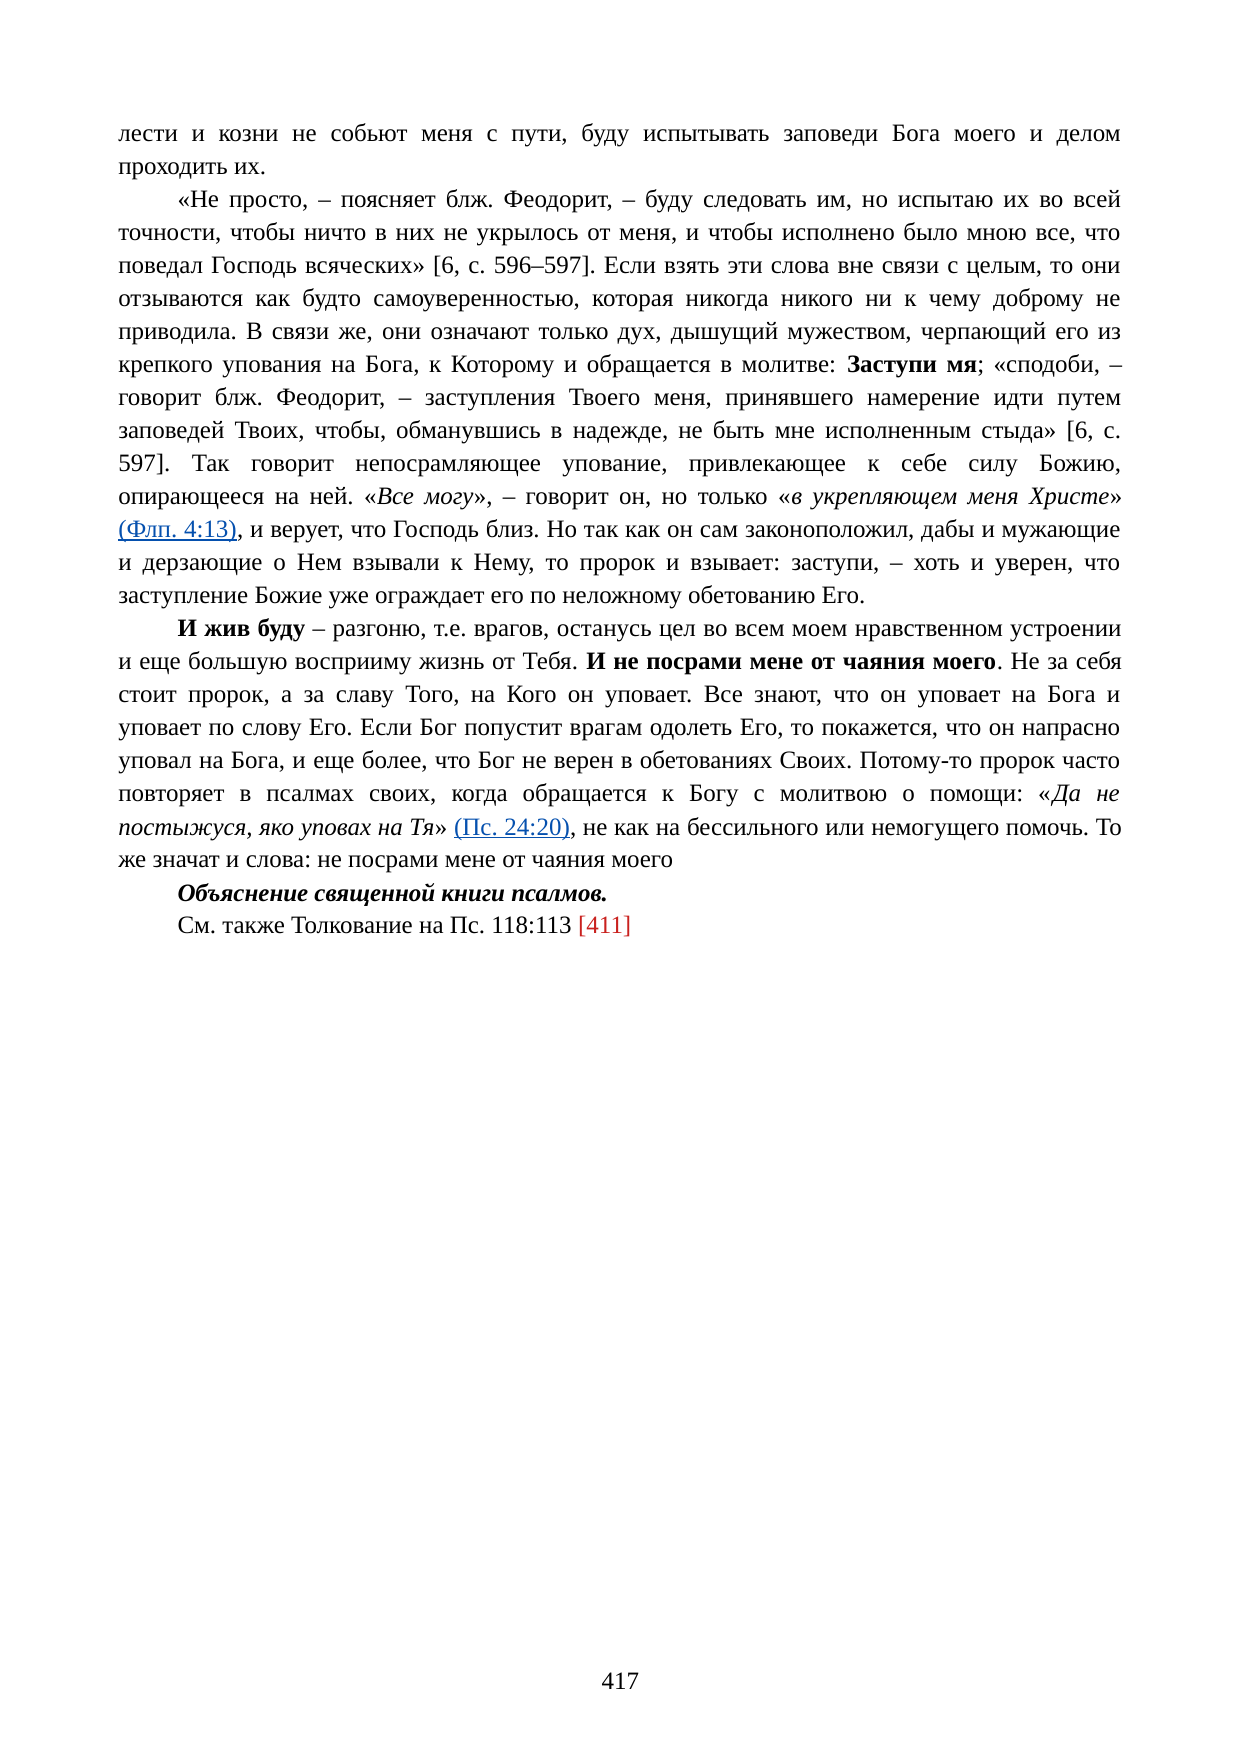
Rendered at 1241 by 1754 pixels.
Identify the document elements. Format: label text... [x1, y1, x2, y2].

text лести и козни не собьют меня с пути, буду испытывать заповеди Бога моего и делом проходить их. [118, 118, 1122, 180]
text И жив буду – разгоню, т.е. врагов, останусь цел во всем моем нравственном устроении и еще большую восприиму жизнь от Тебя. И не посрами мене от чаяния моего. Не за себя стоит пророк, а за славу Того, на Кого он уповает. Все знают, что он уповает на Бога и уповает по слову Его. Если Бог попустит врагам одолеть Его, то покажется, что он напрасно уповал на Бога, и еще более, что Бог не верен в обетованиях Своих. Потому-то пророк часто повторяет в псалмах своих, когда обращается к Богу с молитвою о помощи: «Да не постыжуся, яко уповах на Тя» (Пс. 24:20), не как на бессильного или немогущего помочь. То же значат и слова: не посрами мене от чаяния моего [118, 613, 1122, 873]
text Объяснение священной книги псалмов. [118, 878, 1122, 906]
text См. также Толкование на Пс. 118:113 [411] [118, 911, 1122, 939]
text «Не просто, – поясняет блж. Феодорит, – буду следовать им, но испытаю их во всей точности, чтобы ничто в них не укрылось от меня, и чтобы исполнено было мною все, что поведал Господь всяческих» [6, с. 596–597]. Если взять эти слова вне связи с целым, то они отзываются как будто самоуверенностью, которая никогда никого ни к чему доброму не приводила. В связи же, они означают только дух, дышущий мужеством, черпающий его из крепкого упования на Бога, к Которому и обращается в молитве: Заступи мя; «сподоби, – говорит блж. Феодорит, – заступления Твоего меня, принявшего намерение идти путем заповедей Твоих, чтобы, обманувшись в надежде, не быть мне исполненным стыда» [6, с. 597]. Так говорит непосрамляющее упование, привлекающее к себе силу Божию, опирающееся на ней. «Все могу», – говорит он, но только «в укрепляющем меня Христе» (Флп. 4:13), и верует, что Господь близ. Но так как он сам законоположил, дабы и мужающие и дерзающие о Нем взывали к Нему, то пророк и взывает: заступи, – хоть и уверен, что заступление Божие уже ограждает его по неложному обетованию Его. [118, 184, 1122, 609]
